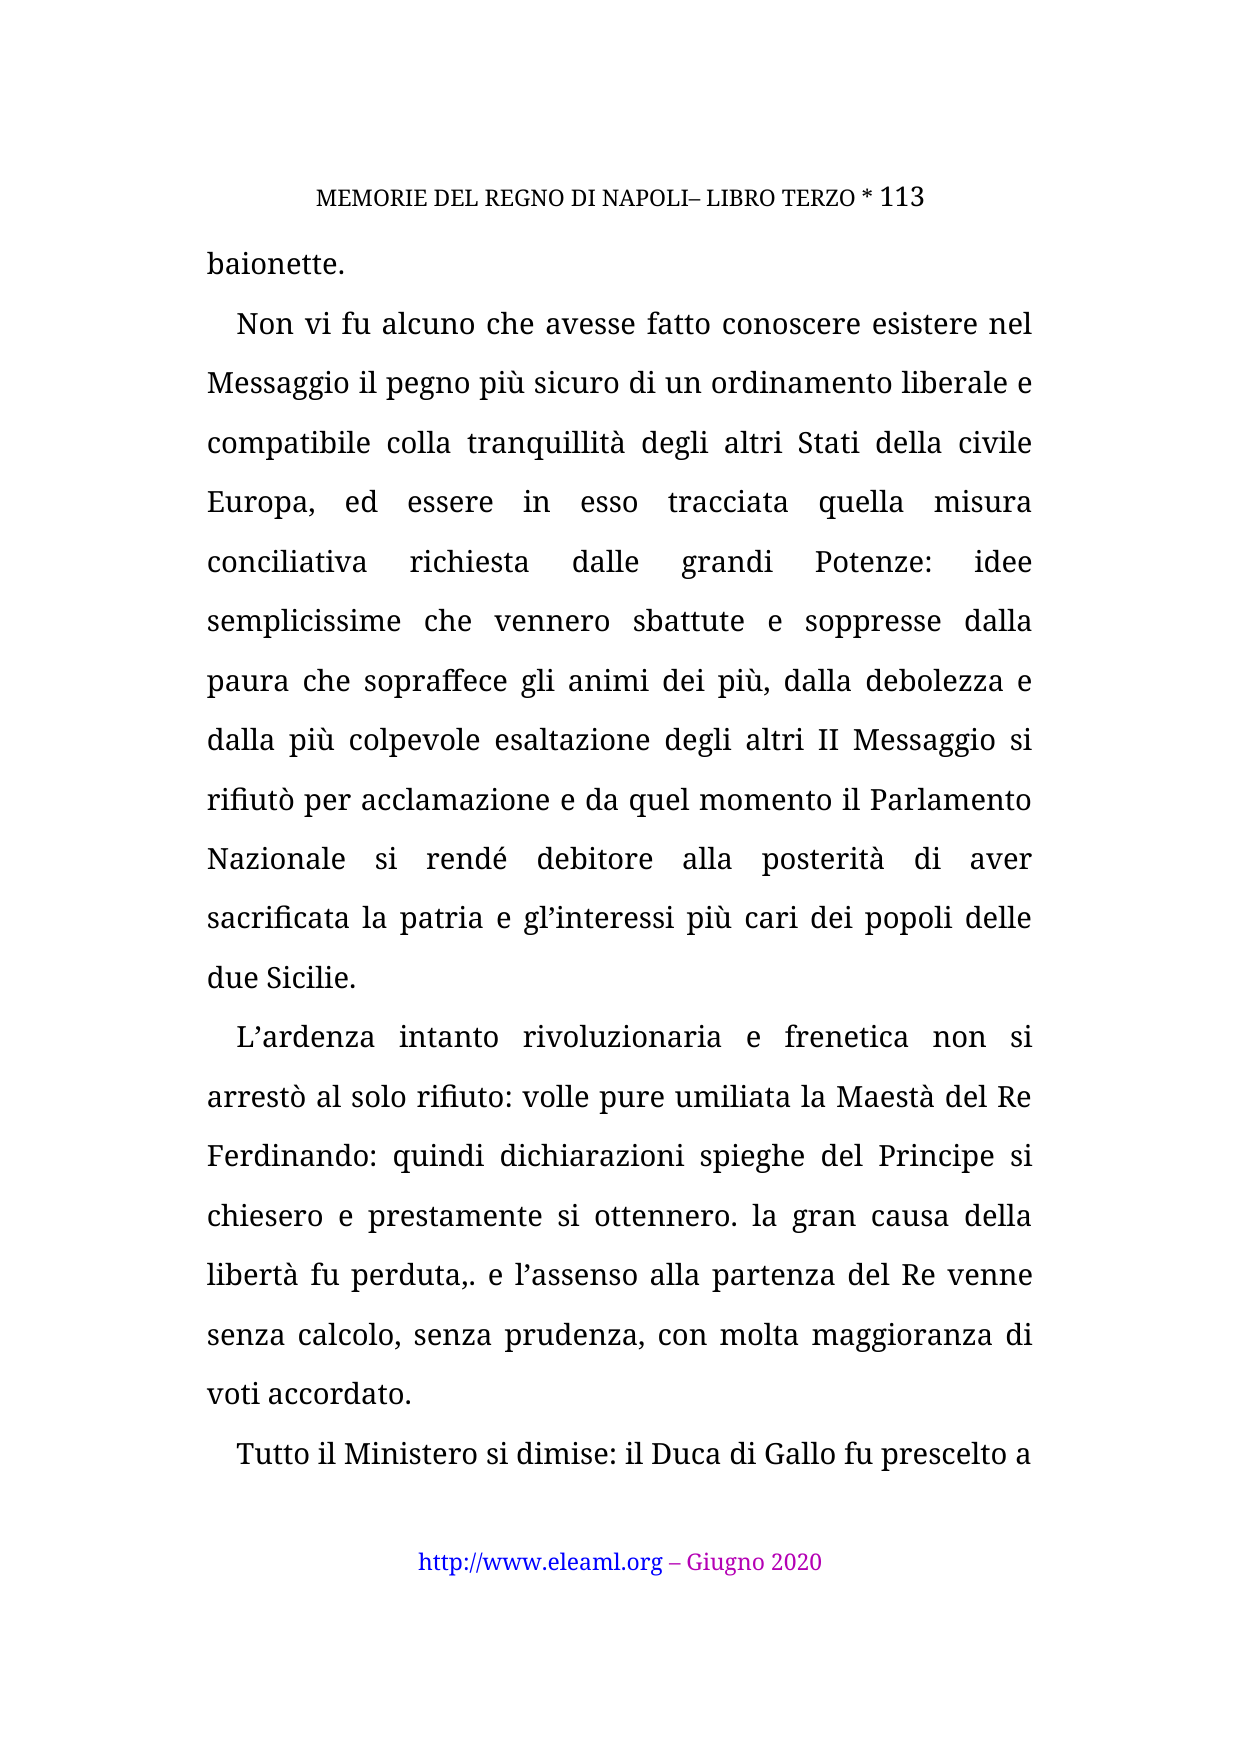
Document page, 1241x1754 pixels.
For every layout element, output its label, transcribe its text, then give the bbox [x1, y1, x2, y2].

text baionette. [207, 243, 1033, 283]
text L’ardenza intanto rivoluzionaria e frenetica non si arrestò al solo rifiuto: volle pure umiliata la Maestà del Re Ferdinando: quindi dichiarazioni spieghe del Principe si chiesero e prestamente si ottennero. la gran causa della libertà fu perduta,. e l’assenso alla partenza del Re venne senza calcolo, senza prudenza, con molta maggioranza di voti accordato. [207, 1017, 1033, 1413]
text Non vi fu alcuno che avesse fatto conoscere esistere nel Messaggio il pegno più sicuro di un ordinamento liberale e compatibile colla tranquillità degli altri Stati della civile Europa, ed essere in esso tracciata quella misura conciliativa richiesta dalle grandi Potenze: idee semplicissime che vennero sbattute e soppresse dalla paura che sopraffece gli animi dei più, dalla debolezza e dalla più colpevole esaltazione degli altri II Messaggio si rifiutò per acclamazione e da quel momento il Parlamento Nazionale si rendé debitore alla posterità di aver sacrificata la patria e gl’interessi più cari dei popoli delle due Sicilie. [207, 303, 1033, 997]
text Tutto il Ministero si dimise: il Duca di Gallo fu prescelto a [207, 1433, 1033, 1473]
